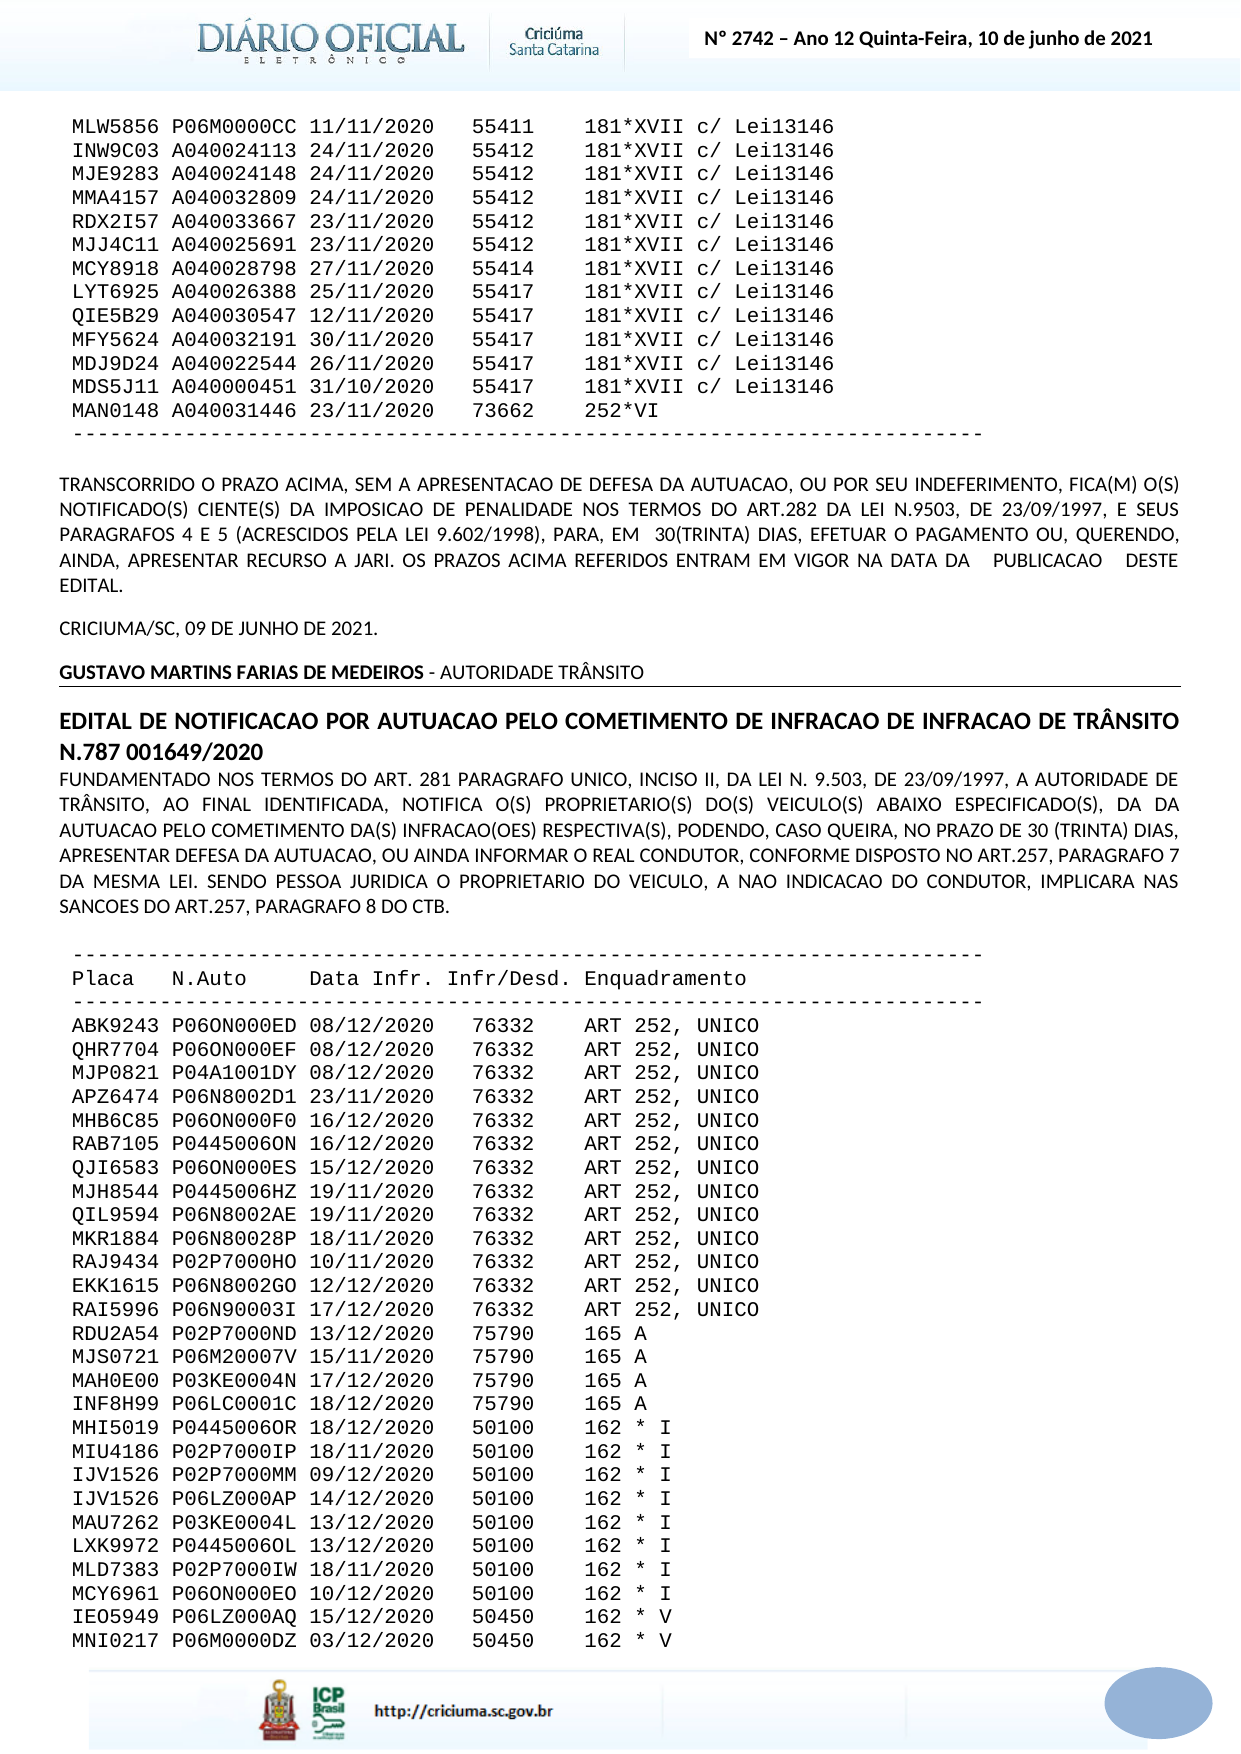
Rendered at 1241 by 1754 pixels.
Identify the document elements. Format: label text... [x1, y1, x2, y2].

text MJJ4C11 A040025691 23/11/2020 55412 181*XVII c/ Lei13146 [59, 234, 1181, 258]
text RAB7105 P0445006ON 16/12/2020 76332 ART 252, UNICO [59, 1133, 1181, 1157]
text MJE9283 A040024148 24/11/2020 55412 181*XVII c/ Lei13146 [59, 163, 1181, 187]
text QIL9594 P06N8002AE 19/11/2020 76332 ART 252, UNICO [59, 1204, 1181, 1228]
text INF8H99 P06LC0001C 18/12/2020 75790 165 A [59, 1393, 1181, 1417]
text MCY6961 P06ON000EO 10/12/2020 50100 162 * I [59, 1583, 1181, 1606]
text MDS5J11 A040000451 31/10/2020 55417 181*XVII c/ Lei13146 [59, 376, 1181, 400]
text LYT6925 A040026388 25/11/2020 55417 181*XVII c/ Lei13146 [59, 282, 1181, 305]
text CRICIUMA/SC, 09 DE JUNHO DE 2021. [59, 616, 1181, 641]
text FUNDAMENTADO NOS TERMOS DO ART. 281 PARAGRAFO UNICO, INCISO II, DA LEI N. 9.503, DE 23/09/1997, A AUTORIDADE DE TRÂNSITO, AO FINAL IDENTIFICADA, NOTIFICA O(S) PROPRIETARIO(S) DO(S) VEICULO(S) ABAIXO ESPECIFICADO(S), DA DA AUTUACAO PELO COMETIMENTO DA(S) INFRACAO(OES) RESPECTIVA(S), PODENDO, CASO QUEIRA, NO PRAZO DE 30 (TRINTA) DIAS, APRESENTAR DEFESA DA AUTUACAO, OU AINDA INFORMAR O REAL CONDUTOR, CONFORME DISPOSTO NO ART.257, PARAGRAFO 7 DA MESMA LEI. SENDO PESSOA JURIDICA O PROPRIETARIO DO VEICULO, A NAO INDICACAO DO CONDUTOR, IMPLICARA NAS SANCOES DO ART.257, PARAGRAFO 8 DO CTB. [59, 766, 1181, 919]
text MIU4186 P02P7000IP 18/11/2020 50100 162 * I [59, 1441, 1181, 1464]
text MFY5624 A040032191 30/11/2020 55417 181*XVII c/ Lei13146 [59, 329, 1181, 352]
text ------------------------------------------------------------------------- [59, 944, 1181, 968]
text MJP0821 P04A1001DY 08/12/2020 76332 ART 252, UNICO [59, 1062, 1181, 1086]
text MLW5856 P06M0000CC 11/11/2020 55411 181*XVII c/ Lei13146 [59, 116, 1181, 140]
text MDJ9D24 A040022544 26/11/2020 55417 181*XVII c/ Lei13146 [59, 352, 1181, 376]
text MJH8544 P0445006HZ 19/11/2020 76332 ART 252, UNICO [59, 1181, 1181, 1204]
text Placa N.Auto Data Infr. Infr/Desd. Enquadramento [59, 968, 1181, 991]
text MMA4157 A040032809 24/11/2020 55412 181*XVII c/ Lei13146 [59, 187, 1181, 211]
text EDITAL DE NOTIFICACAO POR AUTUACAO PELO COMETIMENTO DE INFRACAO DE INFRACAO DE TRÂNSITO N.787 001649/2020 [59, 705, 1181, 766]
text IJV1526 P06LZ000AP 14/12/2020 50100 162 * I [59, 1488, 1181, 1512]
text QIE5B29 A040030547 12/11/2020 55417 181*XVII c/ Lei13146 [59, 305, 1181, 329]
text MKR1884 P06N80028P 18/11/2020 76332 ART 252, UNICO [59, 1228, 1181, 1252]
text IJV1526 P02P7000MM 09/12/2020 50100 162 * I [59, 1464, 1181, 1488]
text ------------------------------------------------------------------------- [59, 991, 1181, 1015]
text IEO5949 P06LZ000AQ 15/12/2020 50450 162 * V [59, 1606, 1181, 1630]
text EKK1615 P06N8002GO 12/12/2020 76332 ART 252, UNICO [59, 1275, 1181, 1299]
text MAH0E00 P03KE0004N 17/12/2020 75790 165 A [59, 1370, 1181, 1393]
text MNI0217 P06M0000DZ 03/12/2020 50450 162 * V [59, 1630, 1181, 1653]
text MHB6C85 P06ON000F0 16/12/2020 76332 ART 252, UNICO [59, 1110, 1181, 1133]
text RAJ9434 P02P7000HO 10/11/2020 76332 ART 252, UNICO [59, 1252, 1181, 1275]
text QJI6583 P06ON000ES 15/12/2020 76332 ART 252, UNICO [59, 1157, 1181, 1181]
text MAN0148 A040031446 23/11/2020 73662 252*VI [59, 400, 1181, 423]
text MJS0721 P06M20007V 15/11/2020 75790 165 A [59, 1346, 1181, 1370]
text MAU7262 P03KE0004L 13/12/2020 50100 162 * I [59, 1512, 1181, 1535]
text INW9C03 A040024113 24/11/2020 55412 181*XVII c/ Lei13146 [59, 140, 1181, 163]
text ------------------------------------------------------------------------- [59, 423, 1181, 447]
text GUSTAVO MARTINS FARIAS DE MEDEIROS - AUTORIDADE TRÂNSITO [59, 659, 1181, 686]
text MHI5019 P0445006OR 18/12/2020 50100 162 * I [59, 1417, 1181, 1441]
text MCY8918 A040028798 27/11/2020 55414 181*XVII c/ Lei13146 [59, 258, 1181, 282]
text RDX2I57 A040033667 23/11/2020 55412 181*XVII c/ Lei13146 [59, 211, 1181, 234]
text TRANSCORRIDO O PRAZO ACIMA, SEM A APRESENTACAO DE DEFESA DA AUTUACAO, OU POR SEU INDEFERIMENTO, FICA(M) O(S) NOTIFICADO(S) CIENTE(S) DA IMPOSICAO DE PENALIDADE NOS TERMOS DO ART.282 DA LEI N.9503, DE 23/09/1997, E SEUS PARAGRAFOS 4 E 5 (ACRESCIDOS PELA LEI 9.602/1998), PARA, EM 30(TRINTA) DIAS, EFETUAR O PAGAMENTO OU, QUERENDO, AINDA, APRESENTAR RECURSO A JARI. OS PRAZOS ACIMA REFERIDOS ENTRAM EM VIGOR NA DATA DA PUBLICACAO DESTE EDITAL. [59, 471, 1181, 598]
text QHR7704 P06ON000EF 08/12/2020 76332 ART 252, UNICO [59, 1039, 1181, 1062]
text ABK9243 P06ON000ED 08/12/2020 76332 ART 252, UNICO [59, 1015, 1181, 1039]
text LXK9972 P0445006OL 13/12/2020 50100 162 * I [59, 1535, 1181, 1559]
text RDU2A54 P02P7000ND 13/12/2020 75790 165 A [59, 1322, 1181, 1346]
text RAI5996 P06N90003I 17/12/2020 76332 ART 252, UNICO [59, 1299, 1181, 1322]
text APZ6474 P06N8002D1 23/11/2020 76332 ART 252, UNICO [59, 1086, 1181, 1110]
text MLD7383 P02P7000IW 18/11/2020 50100 162 * I [59, 1559, 1181, 1583]
